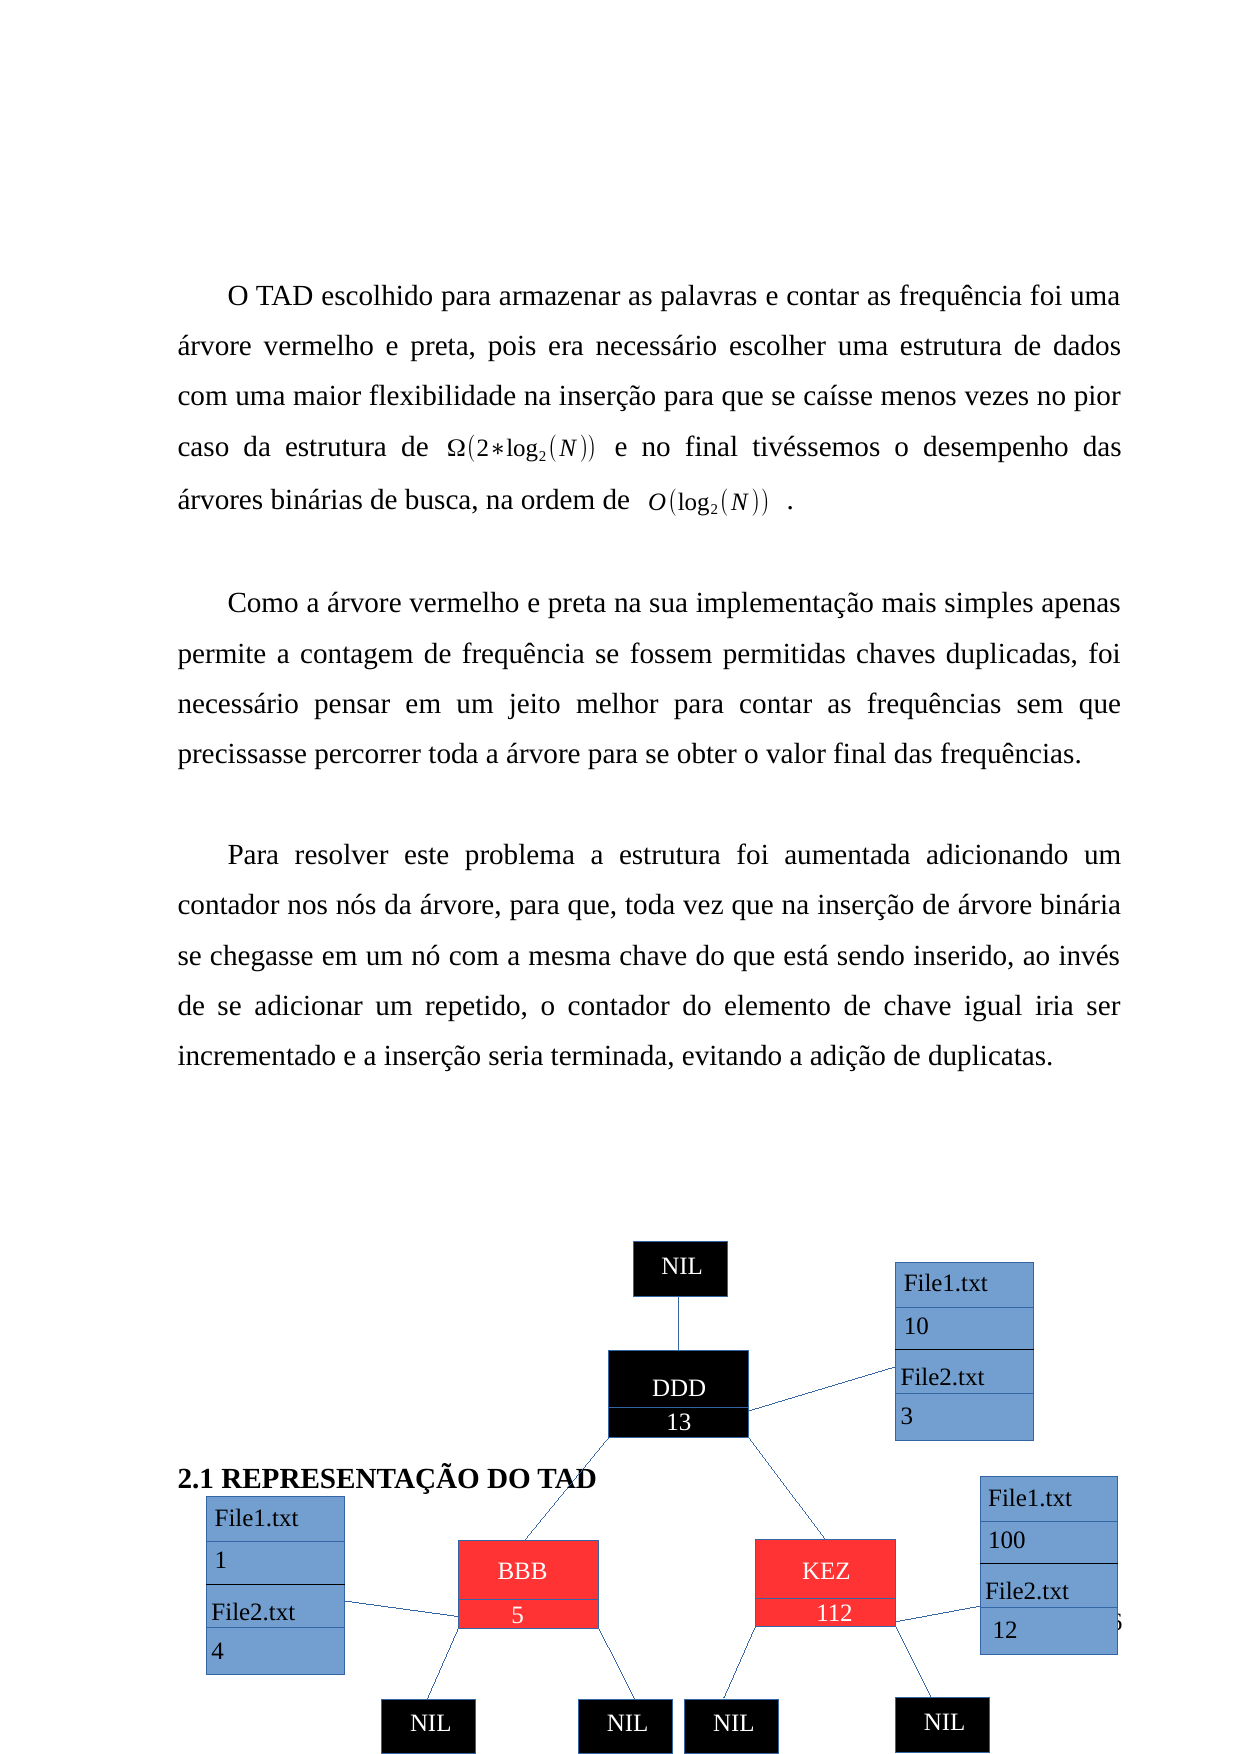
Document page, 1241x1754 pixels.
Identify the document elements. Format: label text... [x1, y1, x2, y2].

text Como a árvore vermelho e preta na sua implementação mais simples apenas permite a contagem de frequência se fossem permitidas chaves duplicadas, foi necessário pensar em um jeito melhor para contar as frequências sem que precissasse percorrer toda a árvore para se obter o valor final das frequências. [177, 586, 1122, 770]
subtitle 2.1 REPRESENTAÇÃO DO TAD [177, 1462, 1122, 1495]
text O TAD escolhido para armazenar as palavras e contar as frequência foi uma árvore vermelho e preta, pois era necessário escolher uma estrutura de dados com uma maior flexibilidade na inserção para que se caísse menos vezes no pior caso da estrutura dee no final tivéssemos o desempenho das árvores binárias de busca, na ordem de. [177, 278, 1122, 518]
text Para resolver este problema a estrutura foi aumentada adicionando um contador nos nós da árvore, para que, toda vez que na inserção de árvore binária se chegasse em um nó com a mesma chave do que está sendo inserido, ao invés de se adicionar um repetido, o contador do elemento de chave igual iria ser incrementado e a inserção seria terminada, evitando a adição de duplicatas. [177, 837, 1122, 1072]
